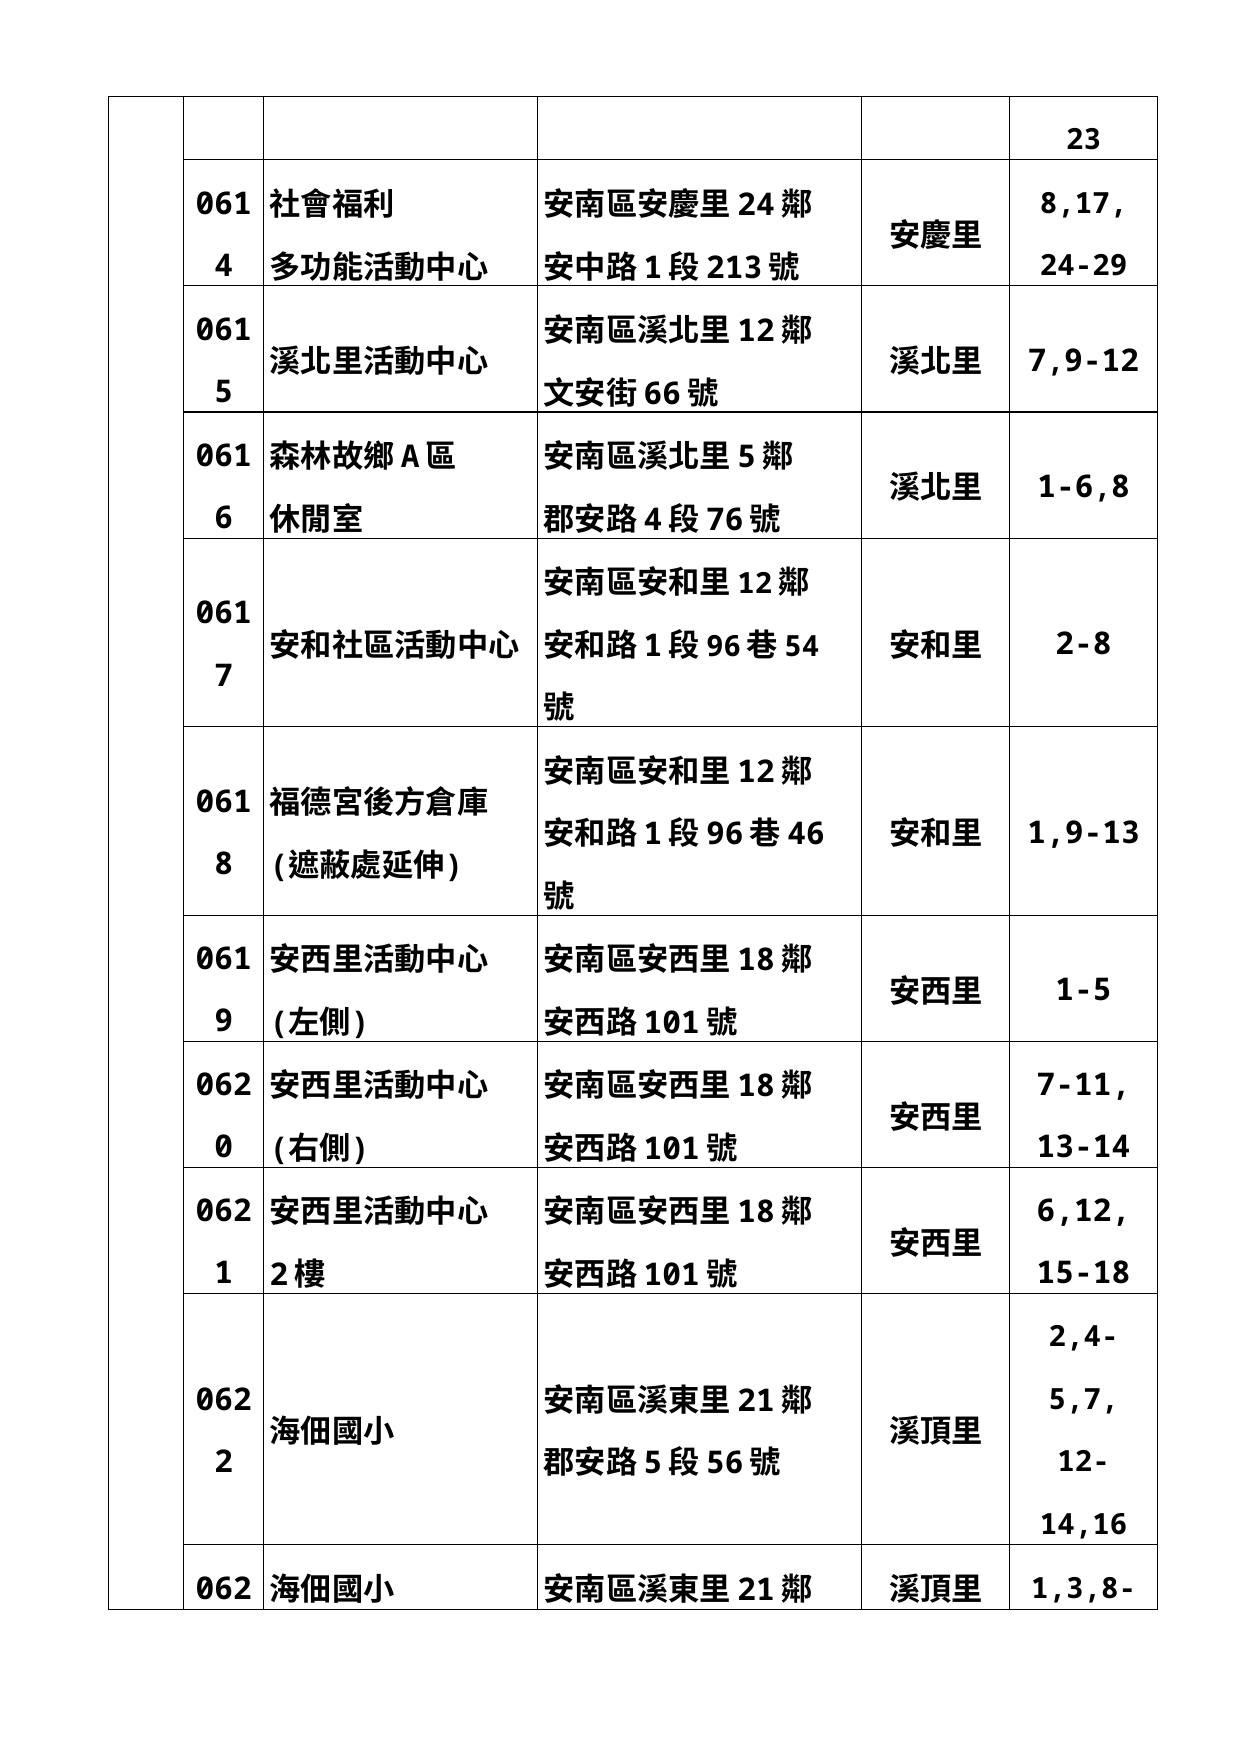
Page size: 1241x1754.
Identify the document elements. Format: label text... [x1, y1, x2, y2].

table_cell 安西里 [862, 916, 1009, 1041]
table_cell 0618 [184, 727, 263, 914]
table_cell 海佃國小 [264, 1294, 537, 1544]
table_cell [264, 97, 537, 159]
table_cell 0614 [184, 160, 263, 285]
table_cell 安和里 [862, 727, 1009, 914]
table_cell 7-11, 13-14 [1010, 1042, 1157, 1167]
table_cell 溪北里 [862, 286, 1009, 411]
table_cell 安南區安西里18鄰 安西路101號 [538, 1042, 861, 1167]
table_cell 溪北里活動中心 [264, 286, 537, 411]
table_cell [862, 97, 1009, 159]
table_cell 0617 [184, 539, 263, 726]
table_cell 0619 [184, 916, 263, 1041]
table_cell 安和里 [862, 539, 1009, 726]
table_cell 安南區溪北里12鄰 文安街66號 [538, 286, 861, 411]
table_cell 安慶里 [862, 160, 1009, 285]
table_cell 7,9-12 [1010, 286, 1157, 411]
table_cell 0616 [184, 413, 263, 537]
table_cell 1-6,8 [1010, 413, 1157, 537]
table_cell 0621 [184, 1168, 263, 1293]
table_cell 森林故鄉A區 休閒室 [264, 413, 537, 537]
table_cell 2-8 [1010, 539, 1157, 726]
table_cell 安南區安西里18鄰 安西路101號 [538, 916, 861, 1041]
table_cell 0620 [184, 1042, 263, 1167]
table_cell 溪北里 [862, 413, 1009, 537]
table_cell 安南區安西里18鄰 安西路101號 [538, 1168, 861, 1293]
table_cell 安南區安和里12鄰 安和路1段96巷54號 [538, 539, 861, 726]
table_cell 23 [1010, 97, 1157, 159]
table_cell 1-5 [1010, 916, 1157, 1041]
table_cell 安西里活動中心 2樓 [264, 1168, 537, 1293]
table_cell 社會福利 多功能活動中心 [264, 160, 537, 285]
table_cell 海佃國小 [264, 1545, 537, 1609]
table_cell 062 [184, 1545, 263, 1609]
table_cell [538, 97, 861, 159]
table_cell 安南區溪東里21鄰 郡安路5段56號 [538, 1294, 861, 1544]
table_cell [184, 97, 263, 159]
table_cell 安和社區活動中心 [264, 539, 537, 726]
table_cell 1,9-13 [1010, 727, 1157, 914]
table_cell 安南區溪北里5鄰 郡安路4段76號 [538, 413, 861, 537]
table_cell 安西里活動中心(左側) [264, 916, 537, 1041]
table_cell 0622 [184, 1294, 263, 1544]
table_cell 安西里活動中心(右側) [264, 1042, 537, 1167]
table_cell 8,17, 24-29 [1010, 160, 1157, 285]
table_cell 安南區安慶里24鄰 安中路1段213號 [538, 160, 861, 285]
table_cell [109, 97, 183, 1609]
table_cell 安南區安和里12鄰 安和路1段96巷46號 [538, 727, 861, 914]
table_cell 6,12, 15-18 [1010, 1168, 1157, 1293]
table_cell 1,3,8- [1010, 1545, 1157, 1609]
table_cell 福德宮後方倉庫 (遮蔽處延伸) [264, 727, 537, 914]
table_cell 0615 [184, 286, 263, 411]
table_cell 溪頂里 [862, 1294, 1009, 1544]
table_cell 2,4-5,7, 12-14,16 [1010, 1294, 1157, 1544]
table_cell 安西里 [862, 1042, 1009, 1167]
table_cell 安西里 [862, 1168, 1009, 1293]
table_cell 安南區溪東里21鄰 [538, 1545, 861, 1609]
table_cell 溪頂里 [862, 1545, 1009, 1609]
